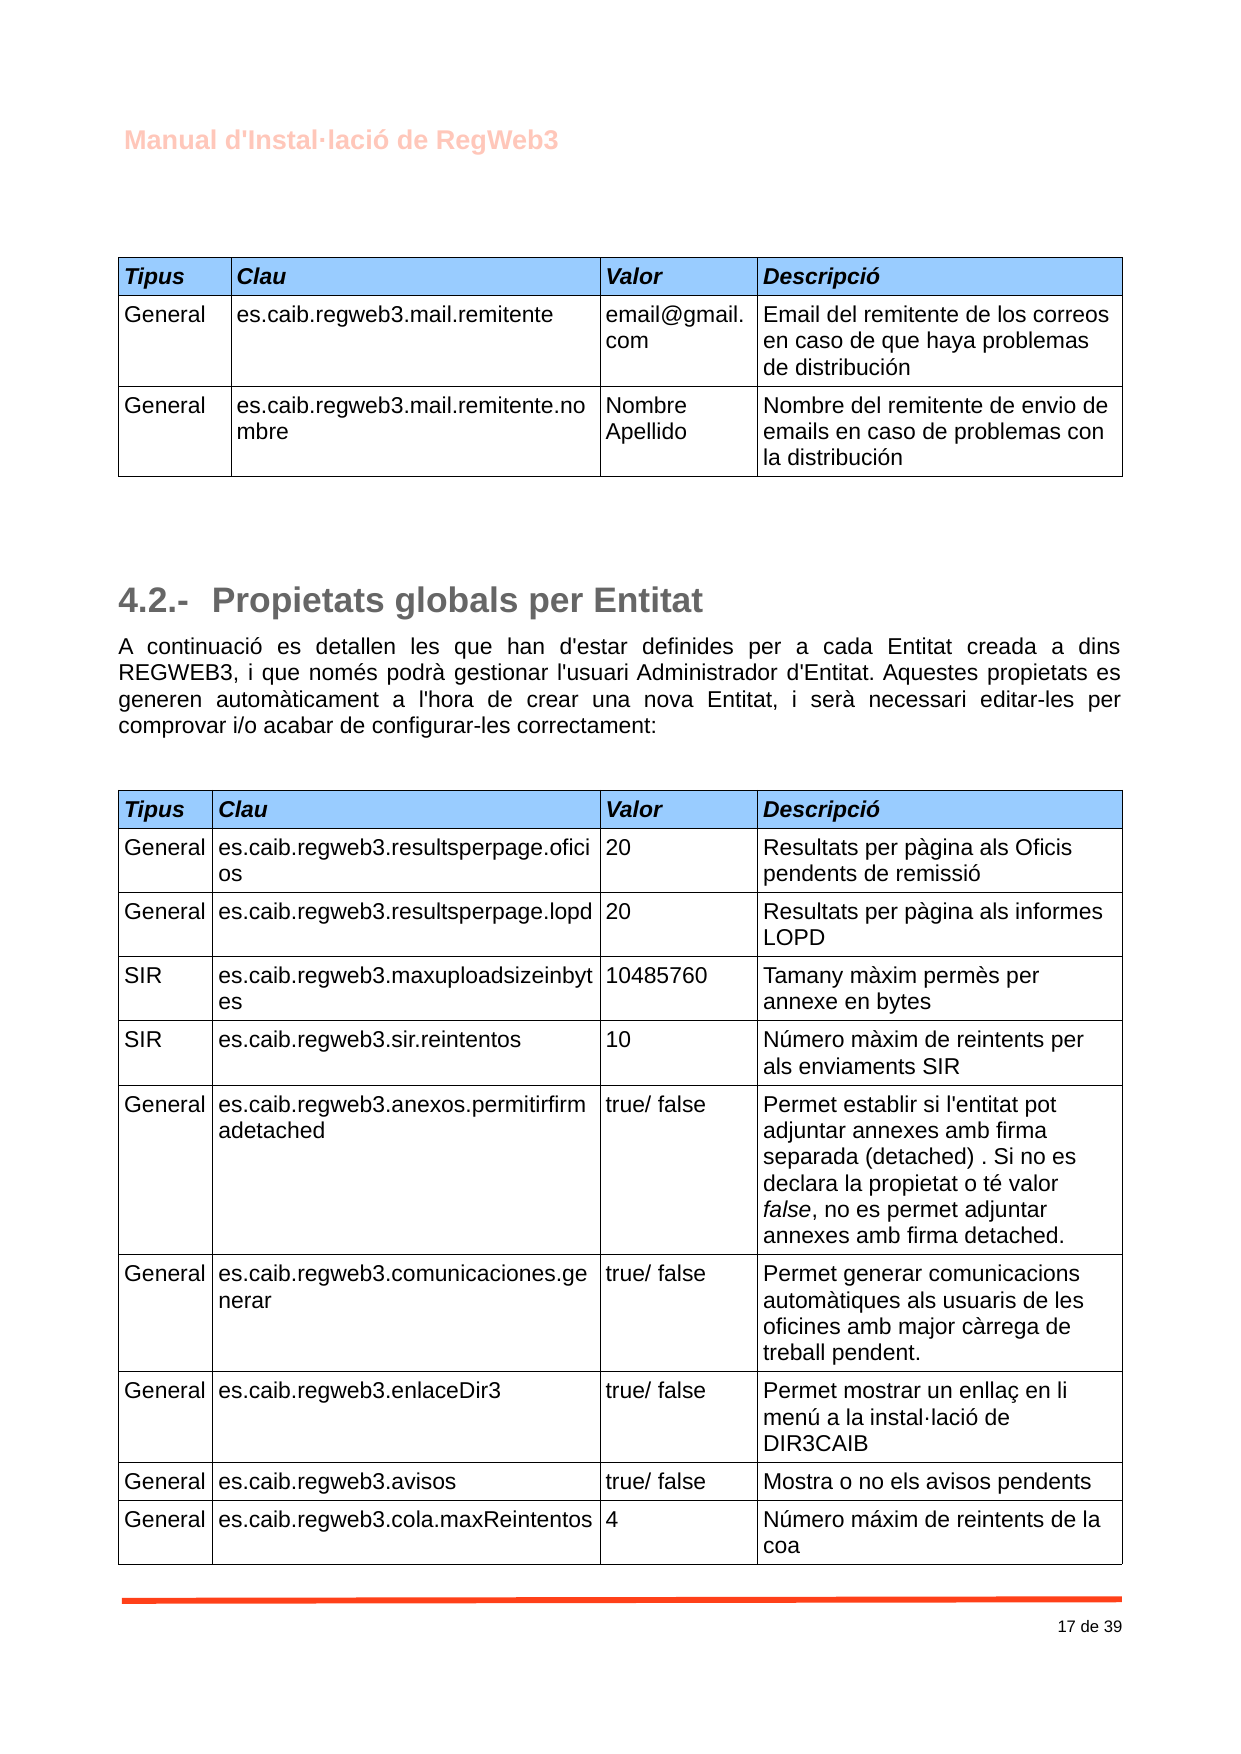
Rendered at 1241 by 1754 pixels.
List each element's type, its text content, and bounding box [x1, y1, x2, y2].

table_cell General [119, 1501, 212, 1564]
subtitle Propietats globals per Entitat [118, 580, 1122, 620]
table_cell Resultats per pàgina als informes LOPD [758, 893, 1122, 956]
text A continuació es detallen les que han d'estar definides per a cada Entitat creada a dins REGWEB3, i que només podrà gestionar l'usuari Administrador d'Entitat. Aquestes propietats es generen automàticament a l'hora de crear una nova Entitat, i serà necessari editar-les per comprovar i/o acabar de configurar-les correctament: [118, 633, 1122, 738]
table_cell Permet generar comunicacions automàtiques als usuaris de les oficines amb major càrrega de treball pendent. [758, 1255, 1122, 1371]
table_cell es.caib.regweb3.mail.remitente [232, 296, 600, 386]
table_header Descripció [758, 791, 1122, 828]
table_cell es.caib.regweb3.resultsperpage.lopd [213, 893, 600, 956]
table_cell General [119, 893, 212, 956]
table_header Tipus [119, 258, 231, 295]
table_cell General [119, 1372, 212, 1462]
table_cell true/ false [601, 1372, 757, 1462]
table_cell email@gmail.com [601, 296, 757, 386]
table_cell true/ false [601, 1463, 757, 1500]
table_cell Tamany màxim permès per annexe en bytes [758, 957, 1122, 1020]
table_cell Número máxim de reintents de la coa [758, 1501, 1122, 1564]
table_cell 20 [601, 893, 757, 956]
table_header Valor [601, 258, 757, 295]
table_cell 10485760 [601, 957, 757, 1020]
table_cell Mostra o no els avisos pendents [758, 1463, 1122, 1500]
table_cell SIR [119, 957, 212, 1020]
table_cell Número màxim de reintents per als enviaments SIR [758, 1021, 1122, 1085]
table_cell es.caib.regweb3.enlaceDir3 [213, 1372, 600, 1462]
table_header Tipus [119, 791, 212, 828]
table_cell es.caib.regweb3.maxuploadsizeinbytes [213, 957, 600, 1020]
table_header Valor [601, 791, 757, 828]
table_cell Resultats per pàgina als Oficis pendents de remissió [758, 829, 1122, 892]
table_cell es.caib.regweb3.cola.maxReintentos [213, 1501, 600, 1564]
table_header Descripció [758, 258, 1122, 295]
table_cell es.caib.regweb3.avisos [213, 1463, 600, 1500]
table_cell General [119, 829, 212, 892]
table_cell es.caib.regweb3.comunicaciones.generar [213, 1255, 600, 1371]
table_cell General [119, 387, 231, 476]
table_cell es.caib.regweb3.resultsperpage.oficios [213, 829, 600, 892]
table_cell Nombre Apellido [601, 387, 757, 476]
table_cell 4 [601, 1501, 757, 1564]
table_cell General [119, 1255, 212, 1371]
table_cell true/ false [601, 1086, 757, 1254]
table_cell true/ false [601, 1255, 757, 1371]
table_cell SIR [119, 1021, 212, 1085]
table_cell 10 [601, 1021, 757, 1085]
table_cell Permet mostrar un enllaç en li menú a la instal·lació de DIR3CAIB [758, 1372, 1122, 1462]
table_cell General [119, 1463, 212, 1500]
table_cell es.caib.regweb3.anexos.permitirfirmadetached [213, 1086, 600, 1254]
table_cell 20 [601, 829, 757, 892]
table_cell es.caib.regweb3.mail.remitente.nombre [232, 387, 600, 476]
table_header Clau [213, 791, 600, 828]
table_cell Email del remitente de los correos en caso de que haya problemas de distribución [758, 296, 1122, 386]
table_cell General [119, 296, 231, 386]
table_cell Permet establir si l'entitat pot adjuntar annexes amb firma separada (detached) . Si no es declara la propietat o té valor false, no es permet adjuntar annexes amb firma detached. [758, 1086, 1122, 1254]
table_cell General [119, 1086, 212, 1254]
table_cell Nombre del remitente de envio de emails en caso de problemas con la distribución [758, 387, 1122, 476]
table_header Clau [232, 258, 600, 295]
table_cell es.caib.regweb3.sir.reintentos [213, 1021, 600, 1085]
